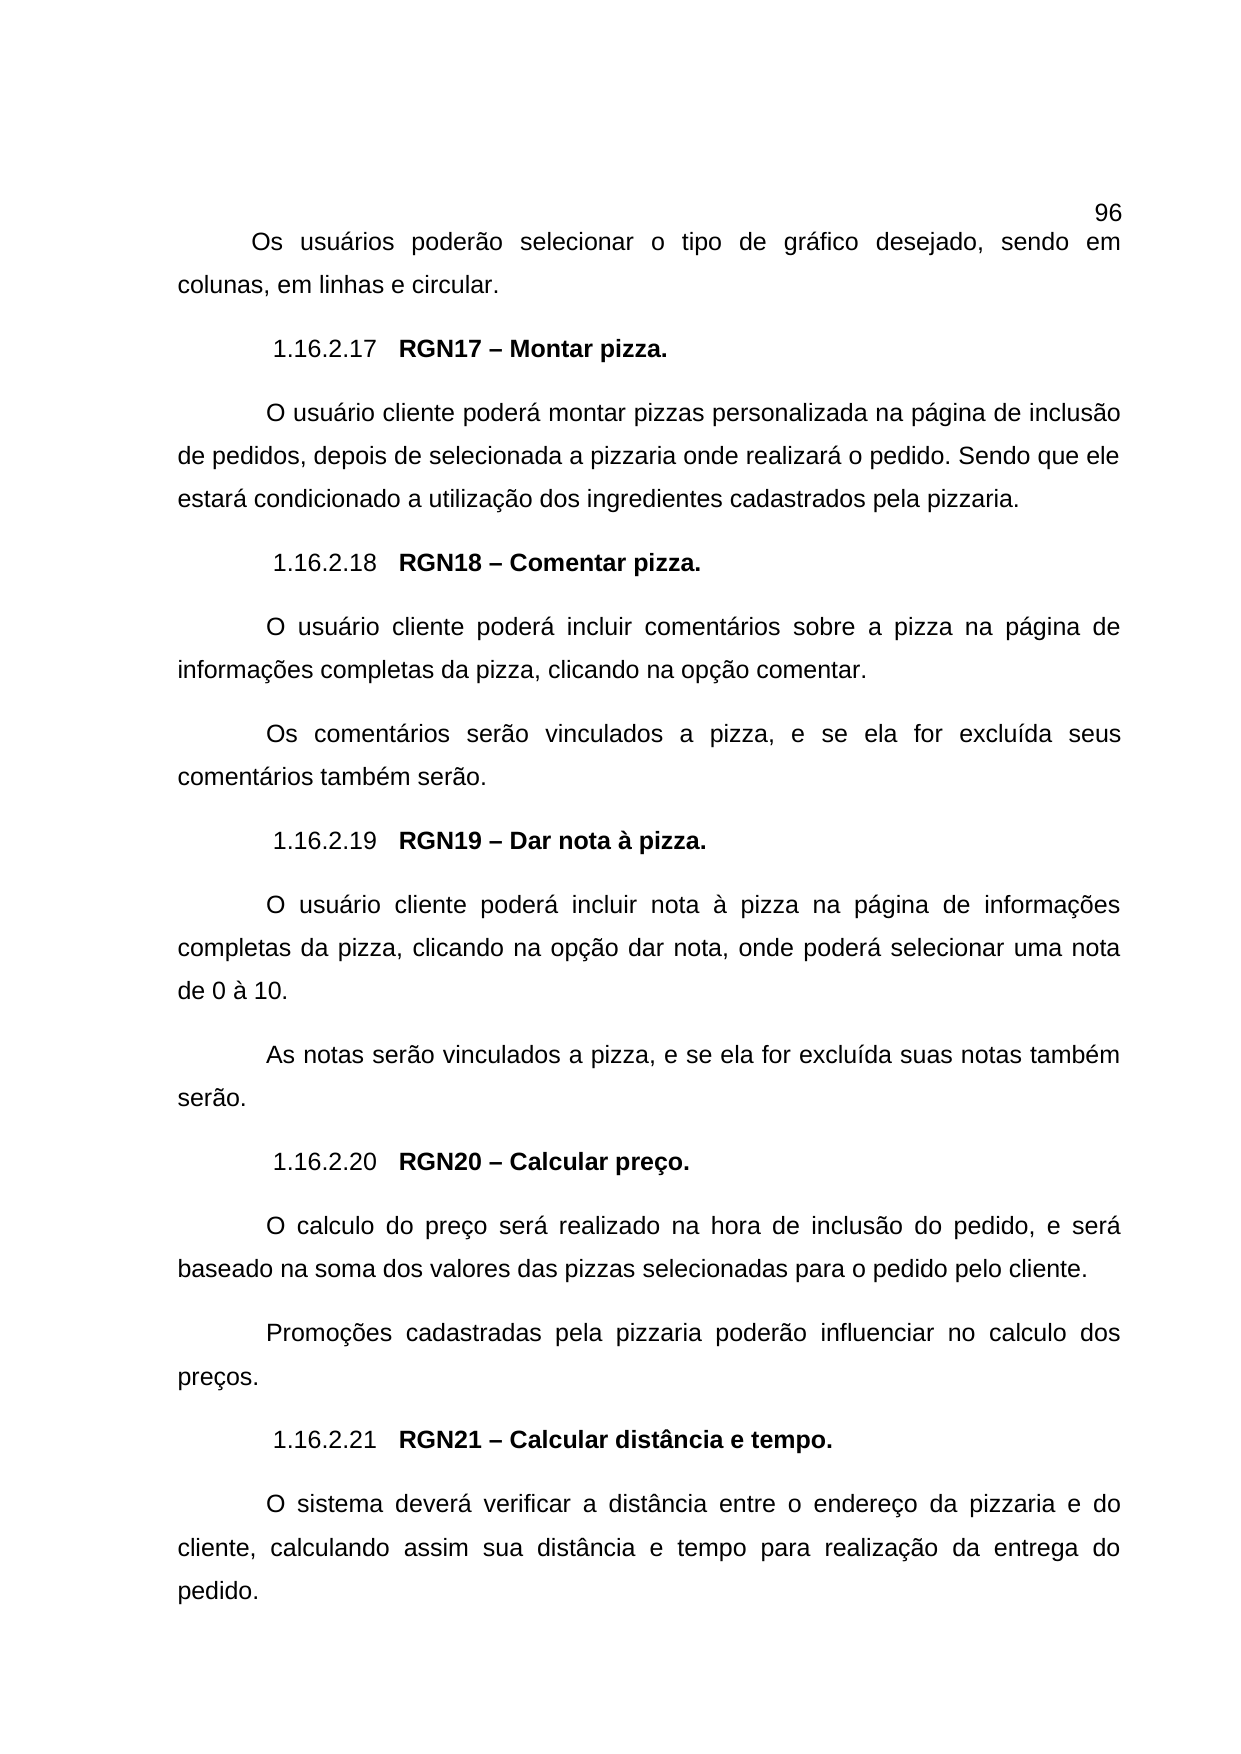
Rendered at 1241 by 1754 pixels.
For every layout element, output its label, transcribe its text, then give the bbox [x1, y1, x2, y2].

text Os usuários poderão selecionar o tipo de gráfico desejado, sendo em colunas, em linhas e circular. [177, 227, 1122, 299]
text Promoções cadastradas pela pizzaria poderão influenciar no calculo dos preços. [177, 1318, 1122, 1390]
text As notas serão vinculados a pizza, e se ela for excluída suas notas também serão. [177, 1040, 1122, 1112]
text Os comentários serão vinculados a pizza, e se ela for excluída seus comentários também serão. [177, 719, 1122, 791]
subtitle RGN18 – Comentar pizza. [266, 548, 1122, 577]
text O usuário cliente poderá incluir nota à pizza na página de informações completas da pizza, clicando na opção dar nota, onde poderá selecionar uma nota de 0 à 10. [177, 890, 1122, 1005]
subtitle RGN21 – Calcular distância e tempo. [266, 1426, 1122, 1454]
text O sistema deverá verificar a distância entre o endereço da pizzaria e do cliente, calculando assim sua distância e tempo para realização da entrega do pedido. [177, 1489, 1122, 1604]
text O calculo do preço será realizado na hora de inclusão do pedido, e será baseado na soma dos valores das pizzas selecionadas para o pedido pelo cliente. [177, 1211, 1122, 1283]
subtitle RGN19 – Dar nota à pizza. [266, 826, 1122, 855]
subtitle RGN20 – Calcular preço. [266, 1147, 1122, 1176]
text O usuário cliente poderá montar pizzas personalizada na página de inclusão de pedidos, depois de selecionada a pizzaria onde realizará o pedido. Sendo que ele estará condicionado a utilização dos ingredientes cadastrados pela pizzaria. [177, 398, 1122, 513]
subtitle RGN17 – Montar pizza. [266, 334, 1122, 363]
text O usuário cliente poderá incluir comentários sobre a pizza na página de informações completas da pizza, clicando na opção comentar. [177, 612, 1122, 684]
